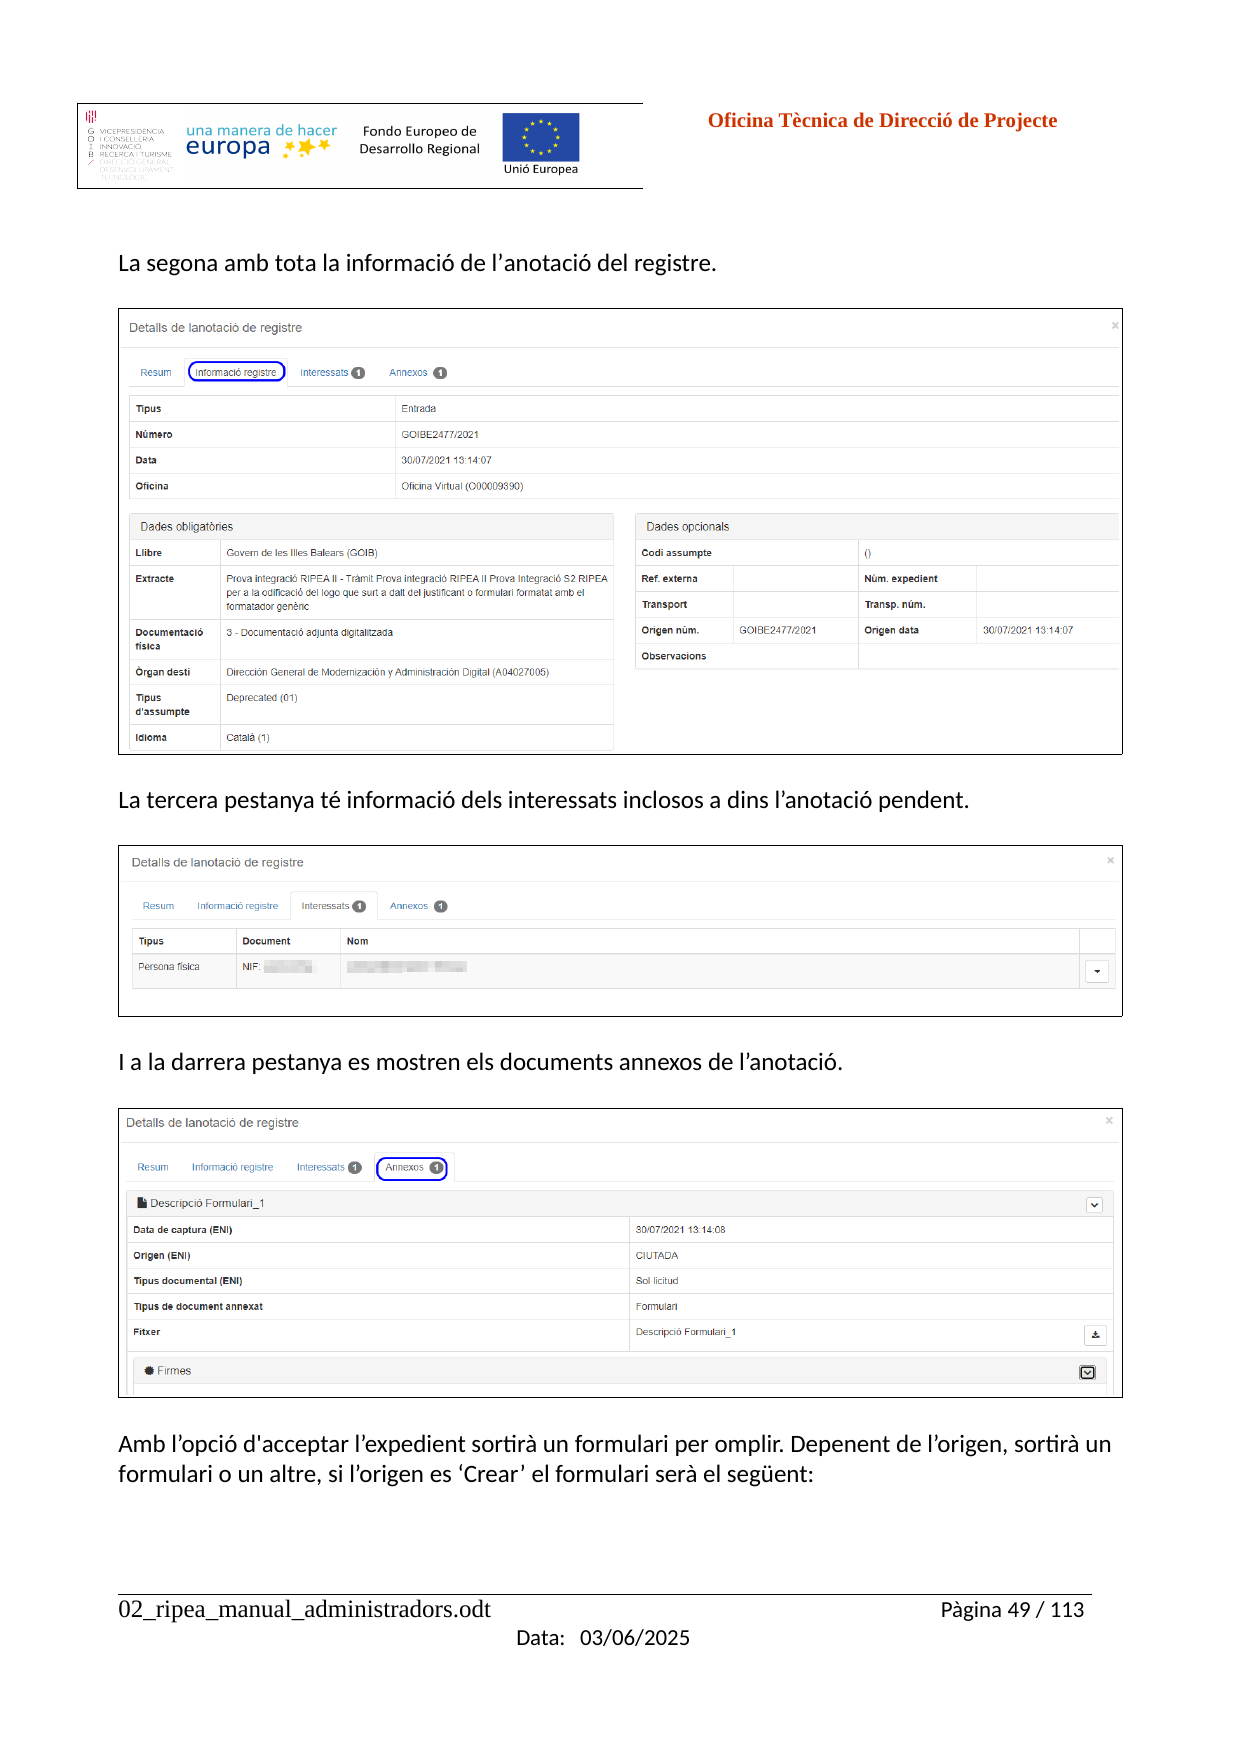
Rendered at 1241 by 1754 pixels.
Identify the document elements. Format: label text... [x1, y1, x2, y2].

picture [184, 108, 585, 182]
text I a la darrera pestanya es mostren els documents annexos de l’anotació. [118, 1046, 1122, 1077]
picture [121, 848, 1119, 1013]
picture [121, 1110, 1119, 1395]
text La tercera pestanya té informació dels interessats inclosos a dins l’anotació pendent. [118, 784, 1122, 815]
picture [82, 108, 178, 182]
text Amb l’opció d'acceptar l’expedient sortirà un formulari per omplir. Depenent de l’origen, sortirà un formulari o un altre, si l’origen es ‘Crear’ el formulari serà el següent: [118, 1428, 1122, 1489]
picture [121, 311, 1119, 751]
text La segona amb tota la informació de l’anotació del registre. [118, 247, 1122, 277]
